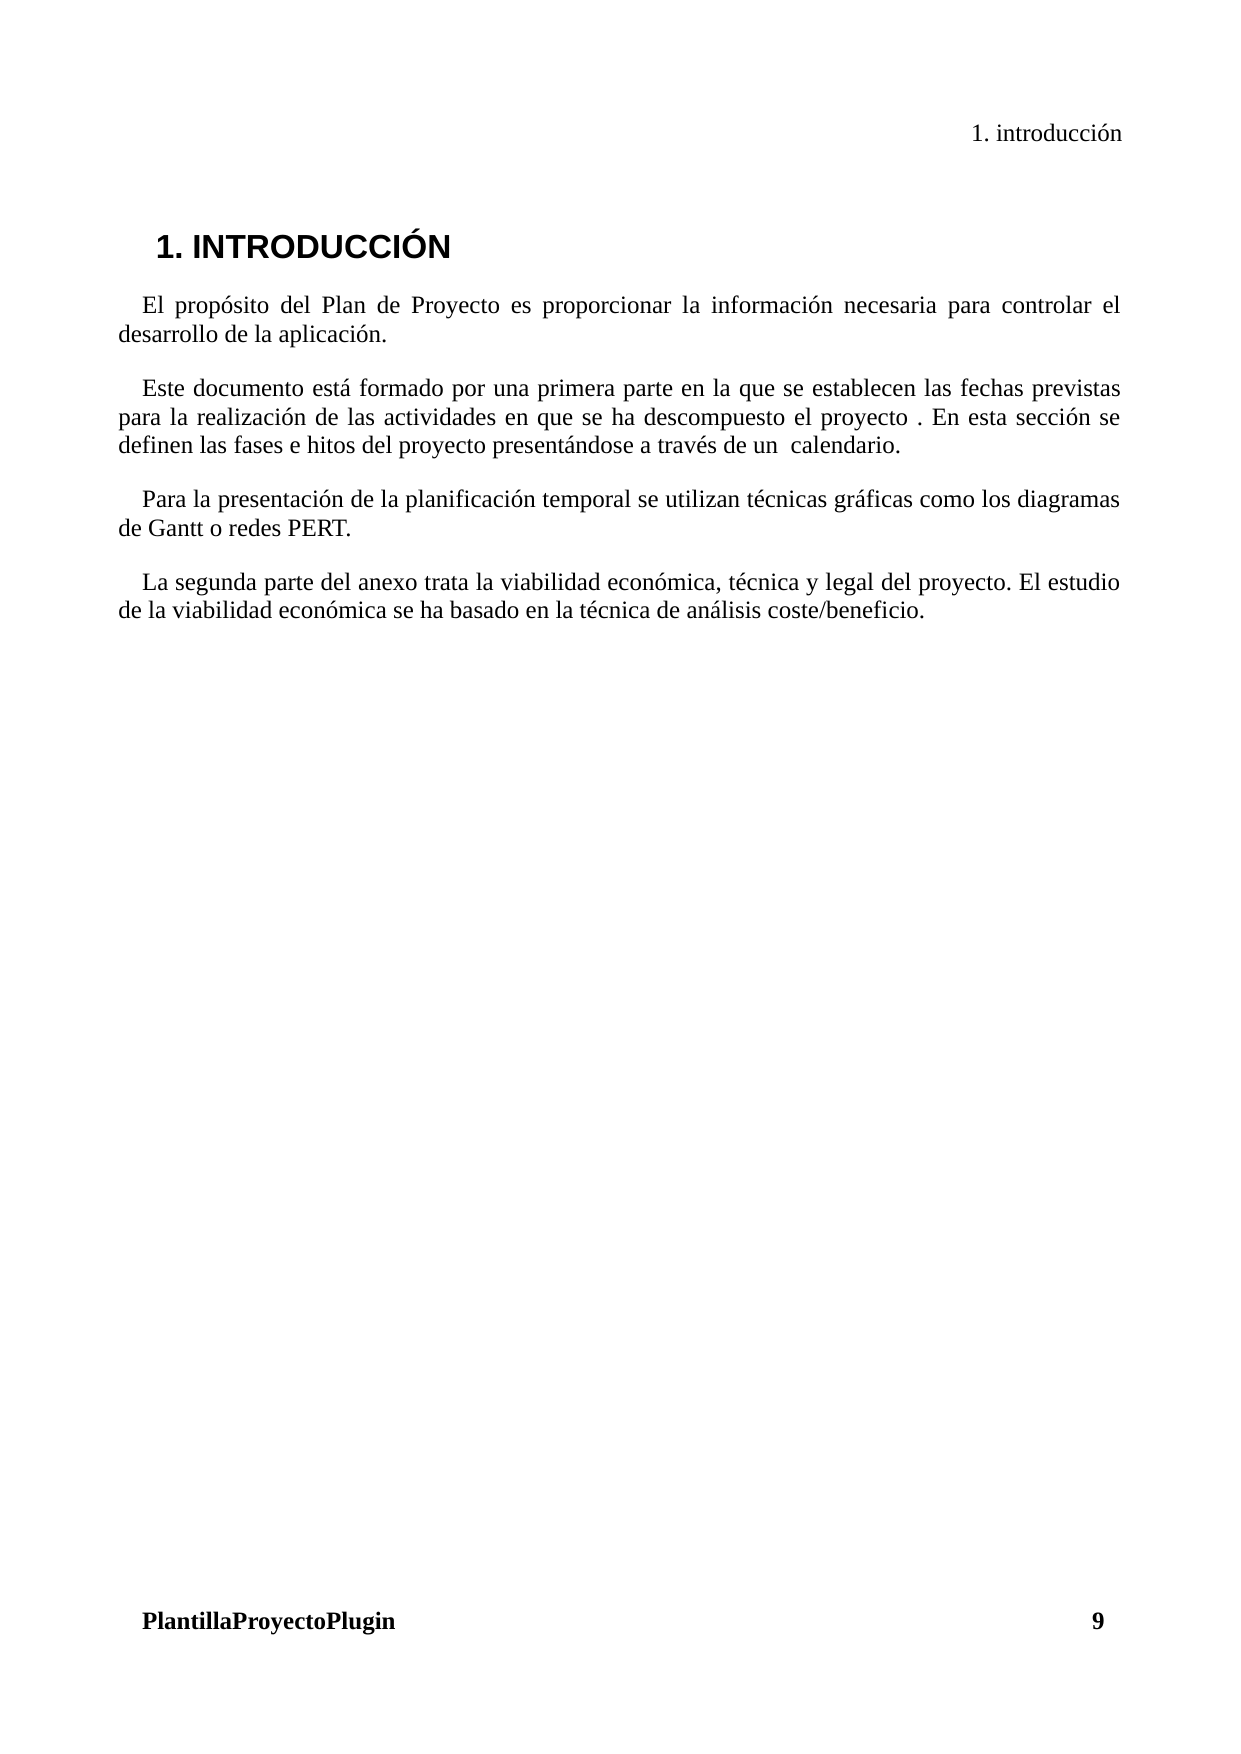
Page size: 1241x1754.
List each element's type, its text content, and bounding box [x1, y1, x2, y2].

subtitle introducción [156, 227, 1122, 266]
text El propósito del Plan de Proyecto es proporcionar la información necesaria para controlar el desarrollo de la aplicación. [118, 291, 1122, 348]
text Para la presentación de la planificación temporal se utilizan técnicas gráficas como los diagramas de Gantt o redes PERT. [118, 484, 1122, 542]
text Este documento está formado por una primera parte en la que se establecen las fechas previstas para la realización de las actividades en que se ha descompuesto el proyecto . En esta sección se definen las fases e hitos del proyecto presentándose a través de un calendario. [118, 373, 1122, 459]
text La segunda parte del anexo trata la viabilidad económica, técnica y legal del proyecto. El estudio de la viabilidad económica se ha basado en la técnica de análisis coste/beneficio. [118, 567, 1122, 624]
